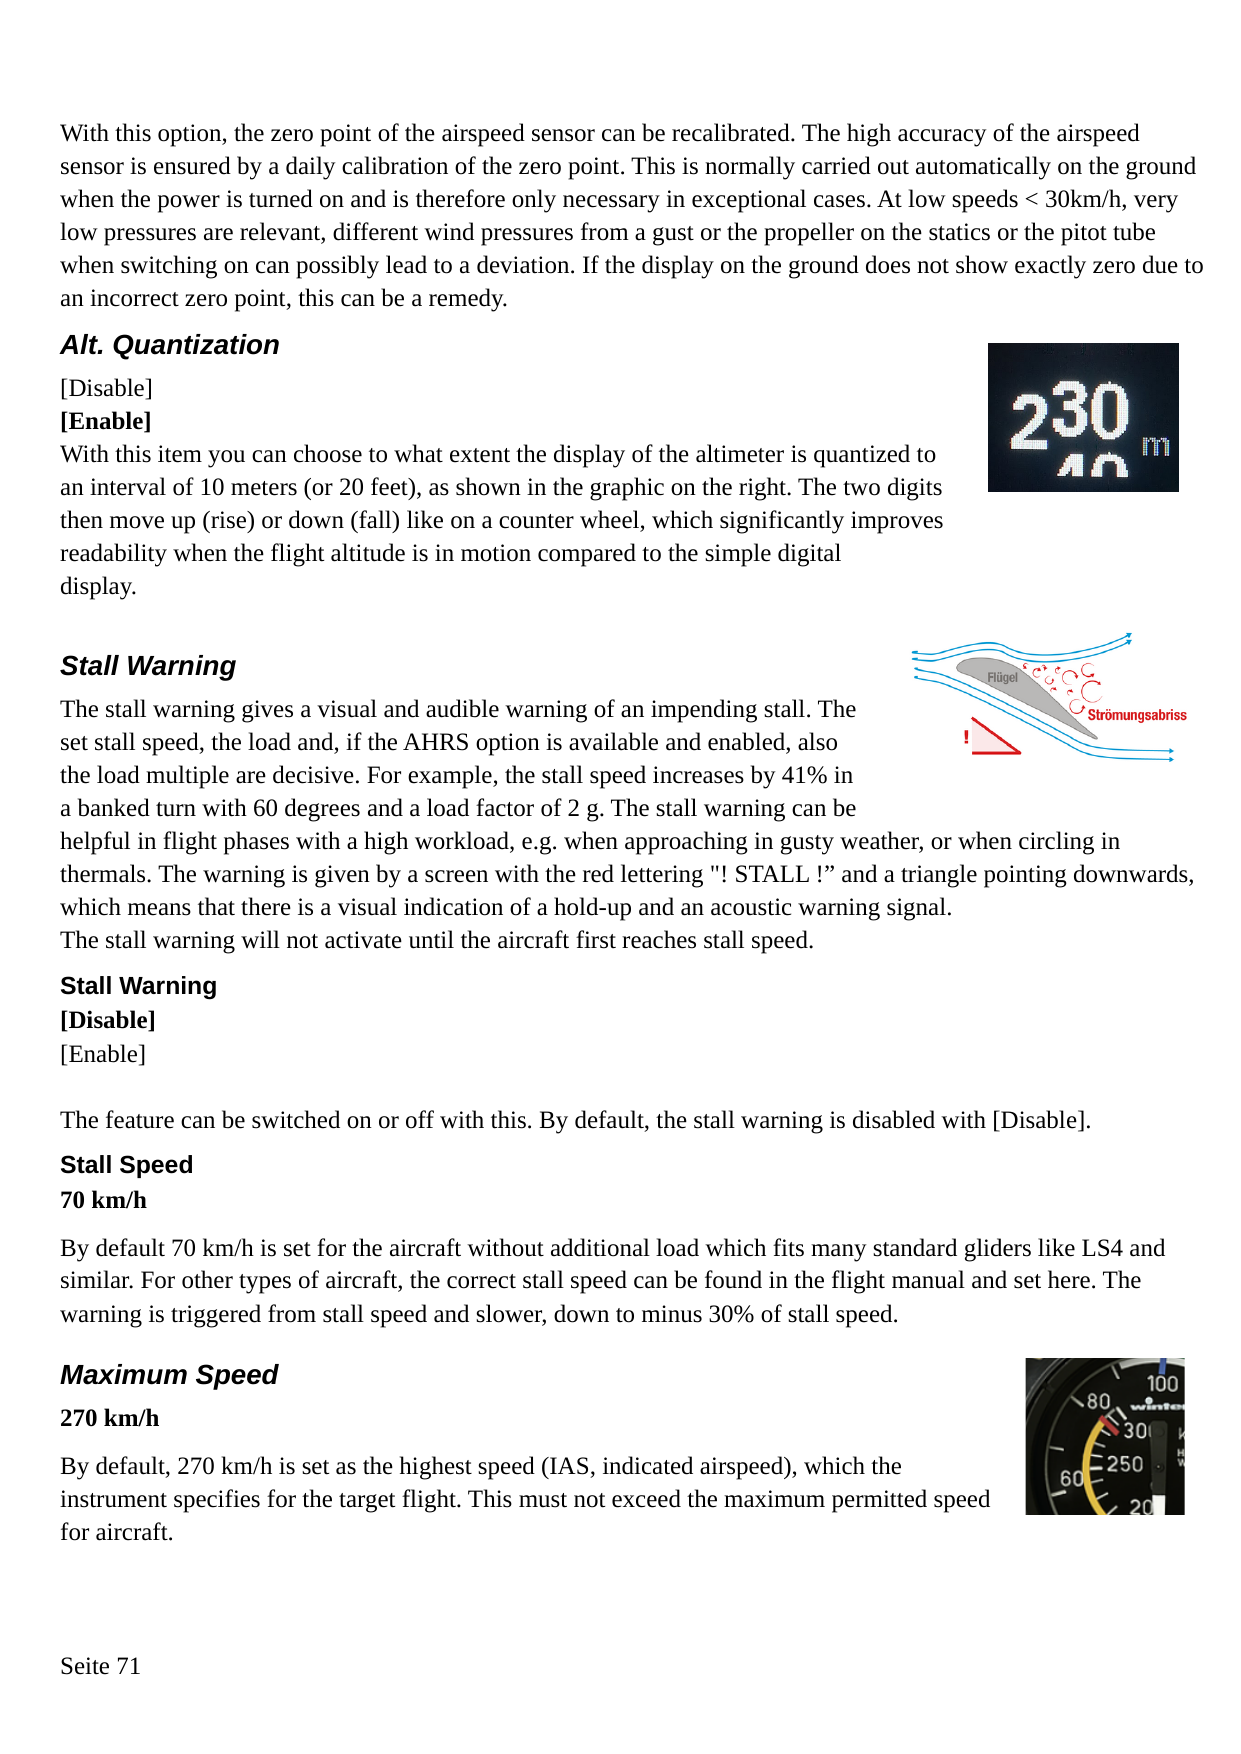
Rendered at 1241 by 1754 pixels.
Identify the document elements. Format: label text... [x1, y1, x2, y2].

picture [1025, 1358, 1185, 1515]
picture [902, 602, 1202, 780]
subtitle Alt. Quantization [60, 329, 1207, 361]
text With this option, the zero point of the airspeed sensor can be recalibrated. The high accuracy of the airspeed sensor is ensured by a daily calibration of the zero point. This is normally carried out automatically on the ground when the power is turned on and is therefore only necessary in exceptional cases. At low speeds < 30km/h, very low pressures are relevant, different wind pressures from a gust or the propeller on the statics or the pitot tube when switching on can possibly lead to a deviation. If the display on the ground does not show exactly zero due to an incorrect zero point, this can be a remedy. [60, 118, 1207, 312]
text [Enable] [60, 1039, 1207, 1067]
subtitle [1185, 1359, 1207, 1391]
text [Enable] [60, 406, 988, 435]
text 70 km/h [60, 1185, 1207, 1214]
text [Disable] [60, 1006, 1207, 1034]
subtitle Maximum Speed [60, 1359, 1025, 1391]
text [1179, 406, 1207, 435]
text [1179, 373, 1207, 402]
text By default, 270 km/h is set as the highest speed (IAS, indicated airspeed), which the instrument specifies for the target flight. This must not exceed the maximum permitted speed for aircraft. [60, 1451, 1207, 1546]
subtitle Stall Speed [60, 1150, 1207, 1179]
subtitle Stall Warning [60, 650, 902, 682]
text The feature can be switched on or off with this. By default, the stall warning is disabled with [Disable]. [60, 1105, 1207, 1133]
text 270 km/h [60, 1403, 1025, 1432]
text By default 70 km/h is set for the aircraft without additional load which fits many standard gliders like LS4 and similar. For other types of aircraft, the correct stall speed can be found in the flight manual and set here. The warning is triggered from stall speed and slower, down to minus 30% of stall speed. [60, 1233, 1207, 1327]
text [1185, 1403, 1207, 1432]
text The stall warning gives a visual and audible warning of an impending stall. The set stall speed, the load and, if the AHRS option is available and enabled, also the load multiple are decisive. For example, the stall speed increases by 41% in a banked turn with 60 degrees and a load factor of 2 g. The stall warning can be helpful in flight phases with a high workload, e.g. when approaching in gusty weather, or when circling in thermals. The warning is given by a screen with the red lettering "! STALL !” and a triangle pointing downwards, which means that there is a visual indication of a hold-up and an acoustic warning signal. The stall warning will not activate until the aircraft first reaches stall speed. [60, 694, 1207, 954]
picture [988, 343, 1179, 492]
subtitle Stall Warning [60, 971, 1207, 999]
text [Disable] [60, 373, 988, 402]
text With this item you can choose to what extent the display of the altimeter is quantized to an interval of 10 meters (or 20 feet), as shown in the graphic on the right. The two digits then move up (rise) or down (fall) like on a counter wheel, which significantly improves readability when the flight altitude is in motion compared to the simple digital display. [60, 439, 1207, 600]
